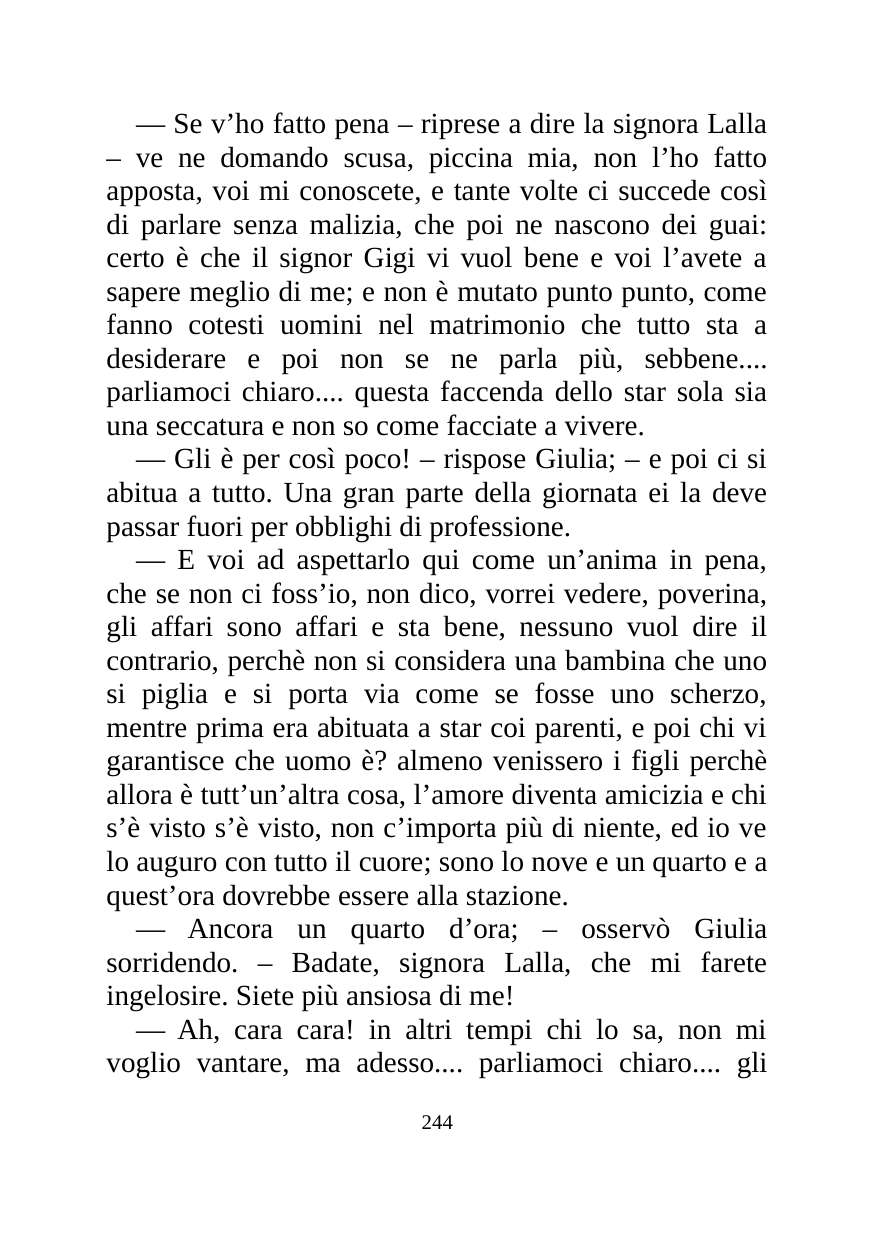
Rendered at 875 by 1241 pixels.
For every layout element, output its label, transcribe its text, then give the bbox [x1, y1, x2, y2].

text — Ancora un quarto d’ora; – osservò Giulia sorridendo. – Badate, signora Lalla, che mi farete ingelosire. Siete più ansiosa di me! [106, 911, 768, 1012]
text — Gli è per così poco! – rispose Giulia; – e poi ci si abitua a tutto. Una gran parte della giornata ei la deve passar fuori per obblighi di professione. [106, 442, 768, 542]
text — E voi ad aspettarlo qui come un’anima in pena, che se non ci foss’io, non dico, vorrei vedere, poverina, gli affari sono affari e sta bene, nessuno vuol dire il contrario, perchè non si considera una bambina che uno si piglia e si porta via come se fosse uno scherzo, mentre prima era abituata a star coi parenti, e poi chi vi garantisce che uomo è? almeno venissero i figli perchè allora è tutt’un’altra cosa, l’amore diventa amicizia e chi s’è visto s’è visto, non c’importa più di niente, ed io ve lo auguro con tutto il cuore; sono lo nove e un quarto e a quest’ora dovrebbe essere alla stazione. [106, 542, 768, 911]
text — Ah, cara cara! in altri tempi chi lo sa, non mi voglio vantare, ma adesso.... parliamoci chiaro.... gli [106, 1012, 768, 1079]
text — Se v’ho fatto pena – riprese a dire la signora Lalla – ve ne domando scusa, piccina mia, non l’ho fatto apposta, voi mi conoscete, e tante volte ci succede così di parlare senza malizia, che poi ne nascono dei guai: certo è che il signor Gigi vi vuol bene e voi l’avete a sapere meglio di me; e non è mutato punto punto, come fanno cotesti uomini nel matrimonio che tutto sta a desiderare e poi non se ne parla più, sebbene.... parliamoci chiaro.... questa faccenda dello star sola sia una seccatura e non so come facciate a vivere. [106, 106, 768, 442]
